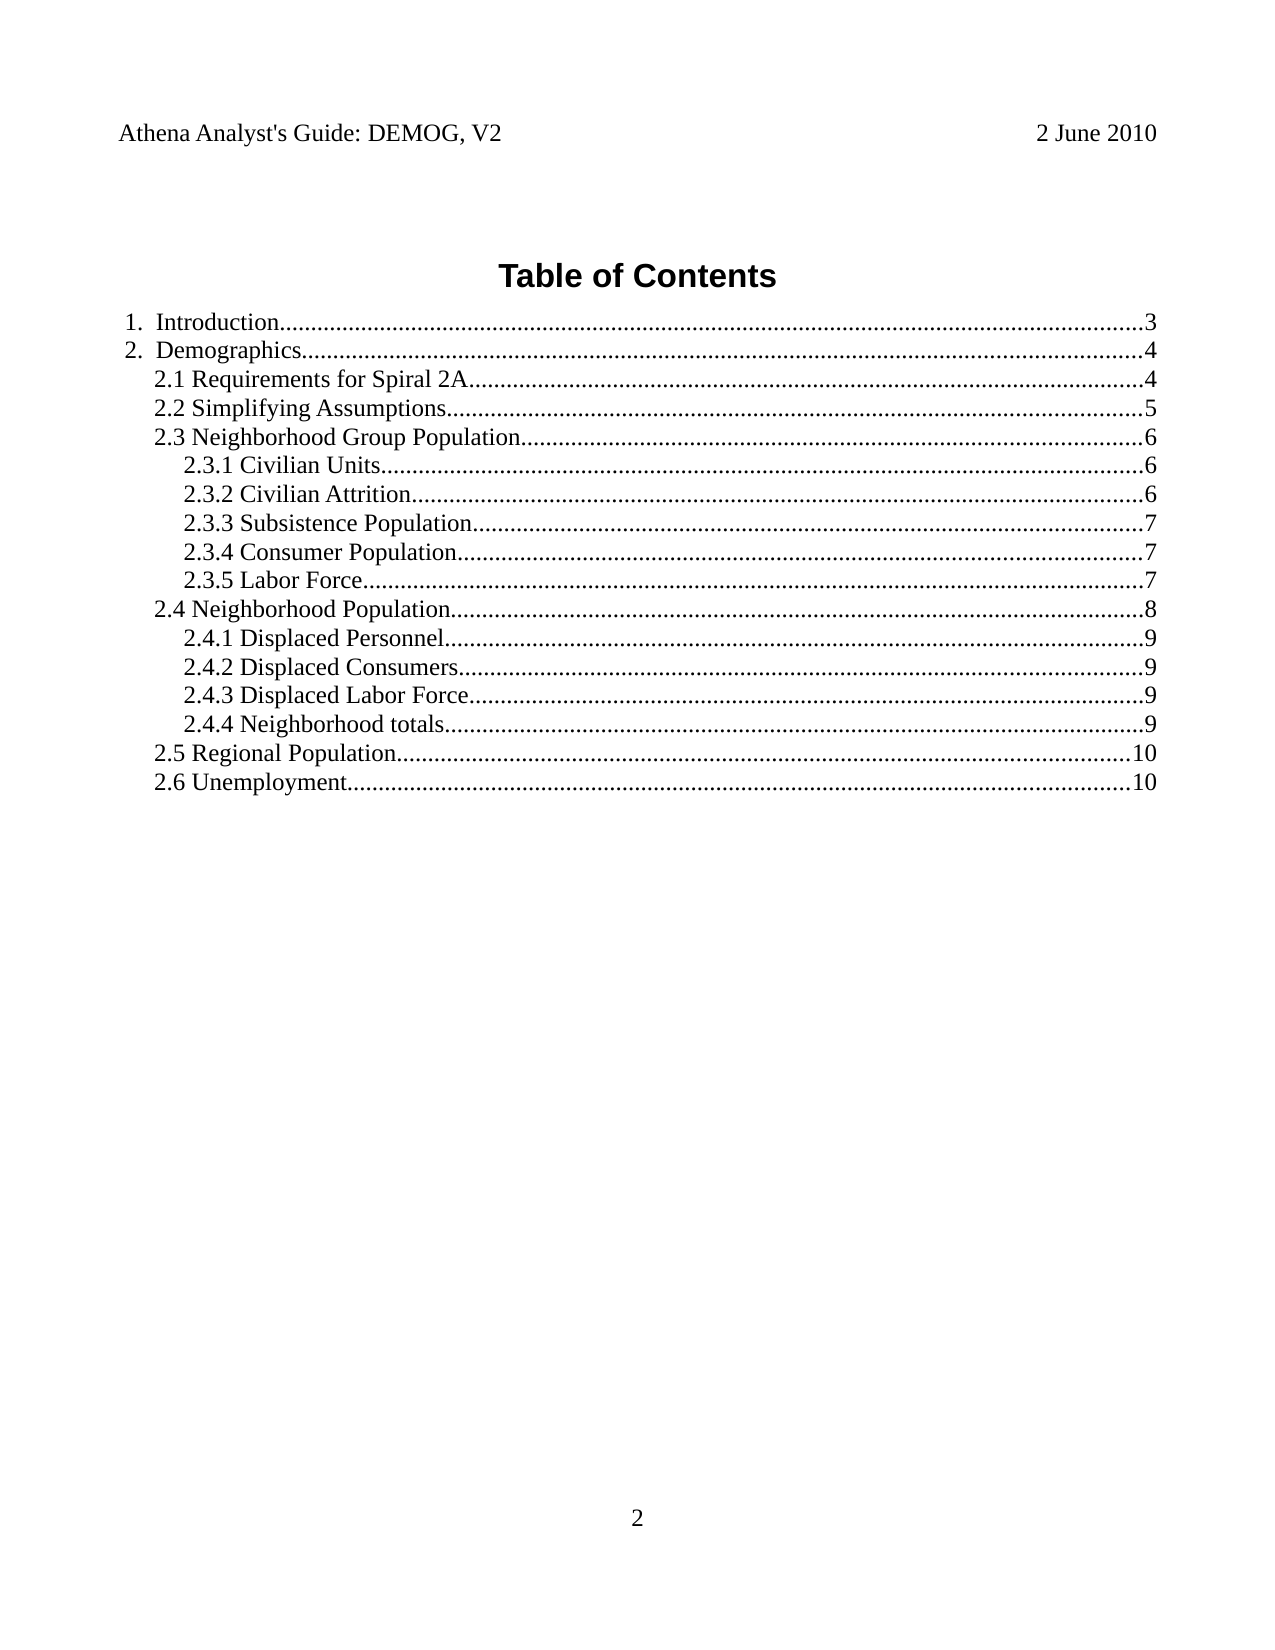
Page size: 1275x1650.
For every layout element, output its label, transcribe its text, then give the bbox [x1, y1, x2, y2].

text 2.4.3 Displaced Labor Force 9 [177, 680, 1157, 709]
text 2.3.3 Subsistence Population 7 [177, 508, 1157, 537]
text 2.6 Unemployment 10 [148, 767, 1157, 795]
subtitle Table of Contents [118, 256, 1157, 294]
text 2.3.2 Civilian Attrition 6 [177, 479, 1157, 508]
text 2.2 Simplifying Assumptions 5 [148, 393, 1157, 422]
text 2.4.2 Displaced Consumers 9 [177, 652, 1157, 680]
text 2.3.5 Labor Force 7 [177, 565, 1157, 594]
text 2.3.4 Consumer Population 7 [177, 537, 1157, 565]
text 2.1 Requirements for Spiral 2A 4 [148, 364, 1157, 393]
text 2.4.1 Displaced Personnel 9 [177, 623, 1157, 652]
text 2.4.4 Neighborhood totals 9 [177, 709, 1157, 738]
text 2.4 Neighborhood Population 8 [148, 594, 1157, 623]
text 2.3.1 Civilian Units 6 [177, 450, 1157, 479]
text 2. Demographics 4 [118, 335, 1157, 364]
text 1. Introduction 3 [118, 307, 1157, 335]
text 2.5 Regional Population 10 [148, 738, 1157, 767]
text 2.3 Neighborhood Group Population 6 [148, 422, 1157, 450]
